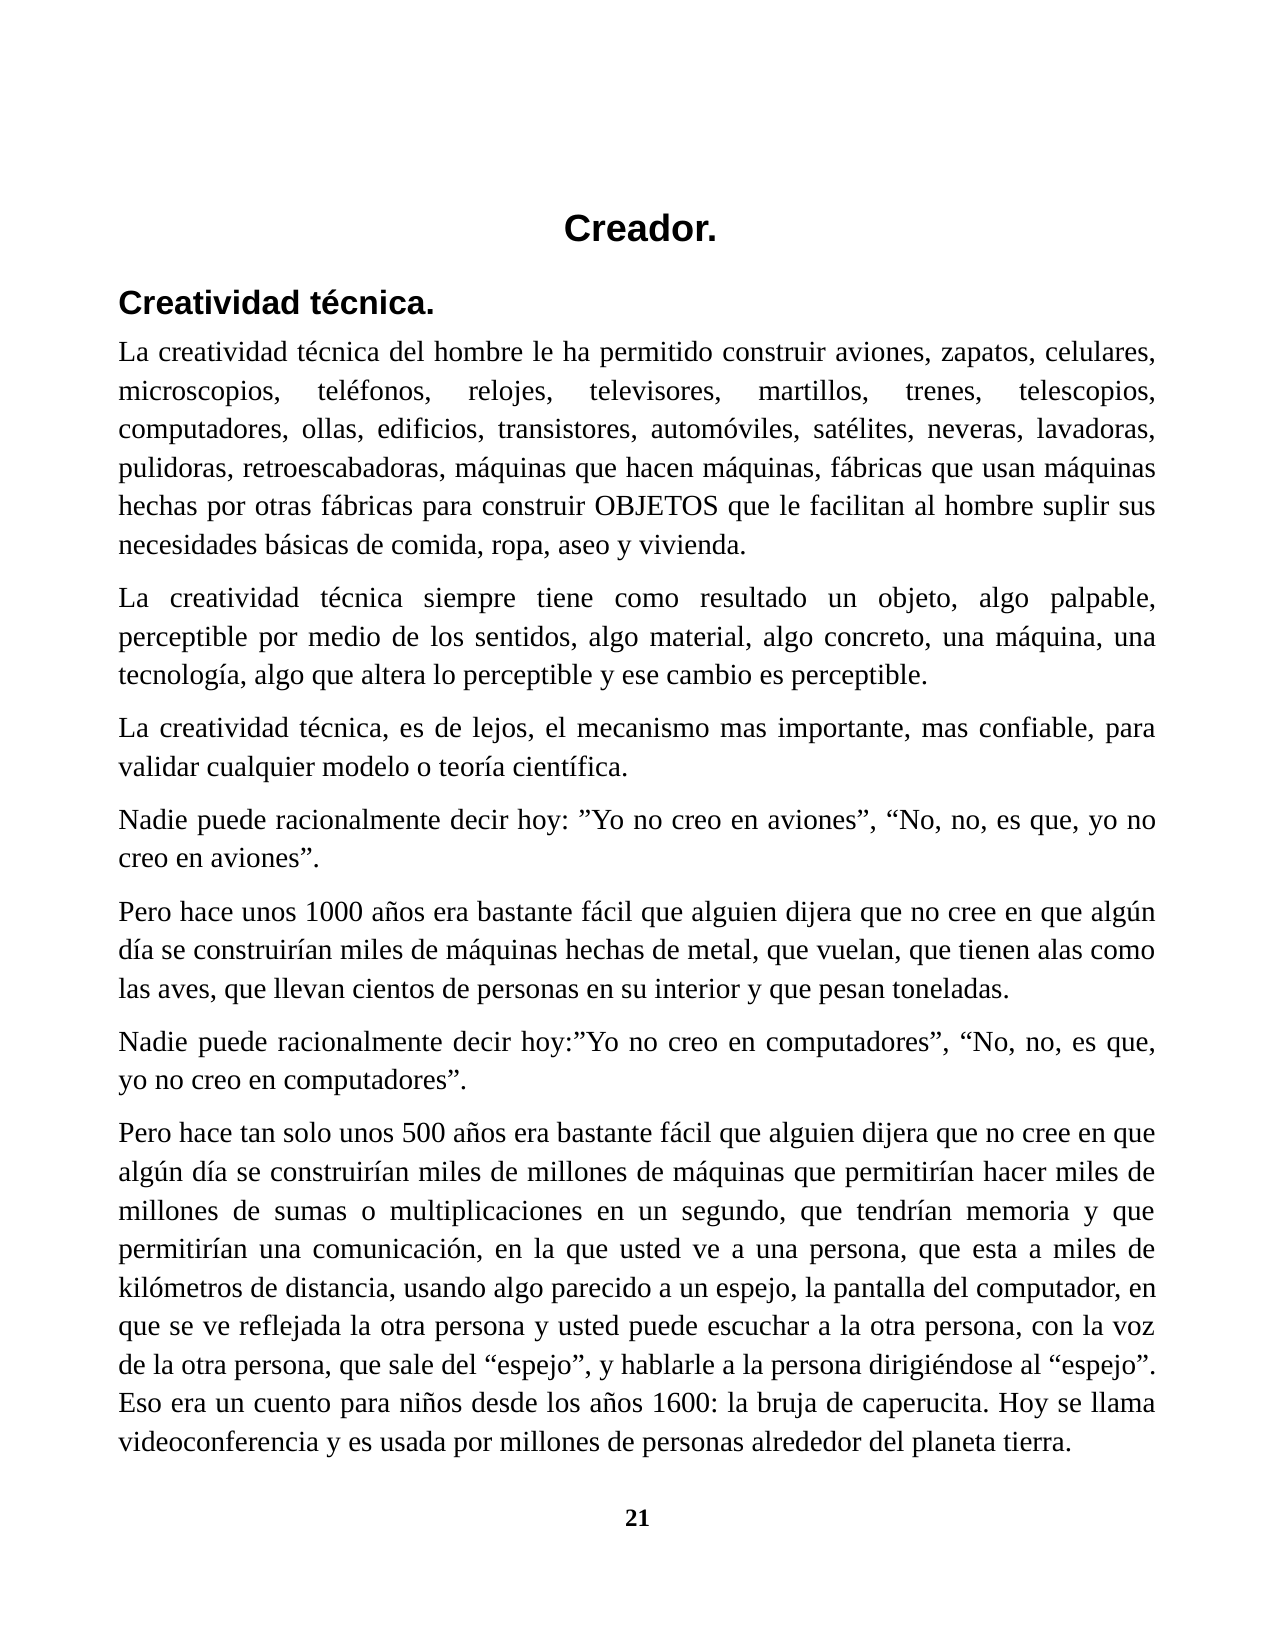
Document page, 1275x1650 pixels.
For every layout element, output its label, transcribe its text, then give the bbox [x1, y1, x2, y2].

subtitle Creador. [124, 206, 1157, 250]
text La creatividad técnica del hombre le ha permitido construir aviones, zapatos, celulares, microscopios, teléfonos, relojes, televisores, martillos, trenes, telescopios, computadores, ollas, edificios, transistores, automóviles, satélites, neveras, lavadoras, pulidoras, retroescabadoras, máquinas que hacen máquinas, fábricas que usan máquinas hechas por otras fábricas para construir OBJETOS que le facilitan al hombre suplir sus necesidades básicas de comida, ropa, aseo y vivienda. [118, 334, 1157, 561]
text La creatividad técnica siempre tiene como resultado un objeto, algo palpable, perceptible por medio de los sentidos, algo material, algo concreto, una máquina, una tecnología, algo que altera lo perceptible y ese cambio es perceptible. [118, 580, 1157, 691]
text Pero hace tan solo unos 500 años era bastante fácil que alguien dijera que no cree en que algún día se construirían miles de millones de máquinas que permitirían hacer miles de millones de sumas o multiplicaciones en un segundo, que tendrían memoria y que permitirían una comunicación, en la que usted ve a una persona, que esta a miles de kilómetros de distancia, usando algo parecido a un espejo, la pantalla del computador, en que se ve reflejada la otra persona y usted puede escuchar a la otra persona, con la voz de la otra persona, que sale del “espejo”, y hablarle a la persona dirigiéndose al “espejo”. Eso era un cuento para niños desde los años 1600: la bruja de caperucita. Hoy se llama videoconferencia y es usada por millones de personas alrededor del planeta tierra. [118, 1116, 1157, 1457]
text Pero hace unos 1000 años era bastante fácil que alguien dijera que no cree en que algún día se construirían miles de máquinas hechas de metal, que vuelan, que tienen alas como las aves, que llevan cientos de personas en su interior y que pesan toneladas. [118, 894, 1157, 1004]
subtitle Creatividad técnica. [118, 283, 1157, 322]
text La creatividad técnica, es de lejos, el mecanismo mas importante, mas confiable, para validar cualquier modelo o teoría científica. [118, 710, 1157, 782]
text Nadie puede racionalmente decir hoy:”Yo no creo en computadores”, “No, no, es que, yo no creo en computadores”. [118, 1024, 1157, 1096]
text Nadie puede racionalmente decir hoy: ”Yo no creo en aviones”, “No, no, es que, yo no creo en aviones”. [118, 802, 1157, 874]
